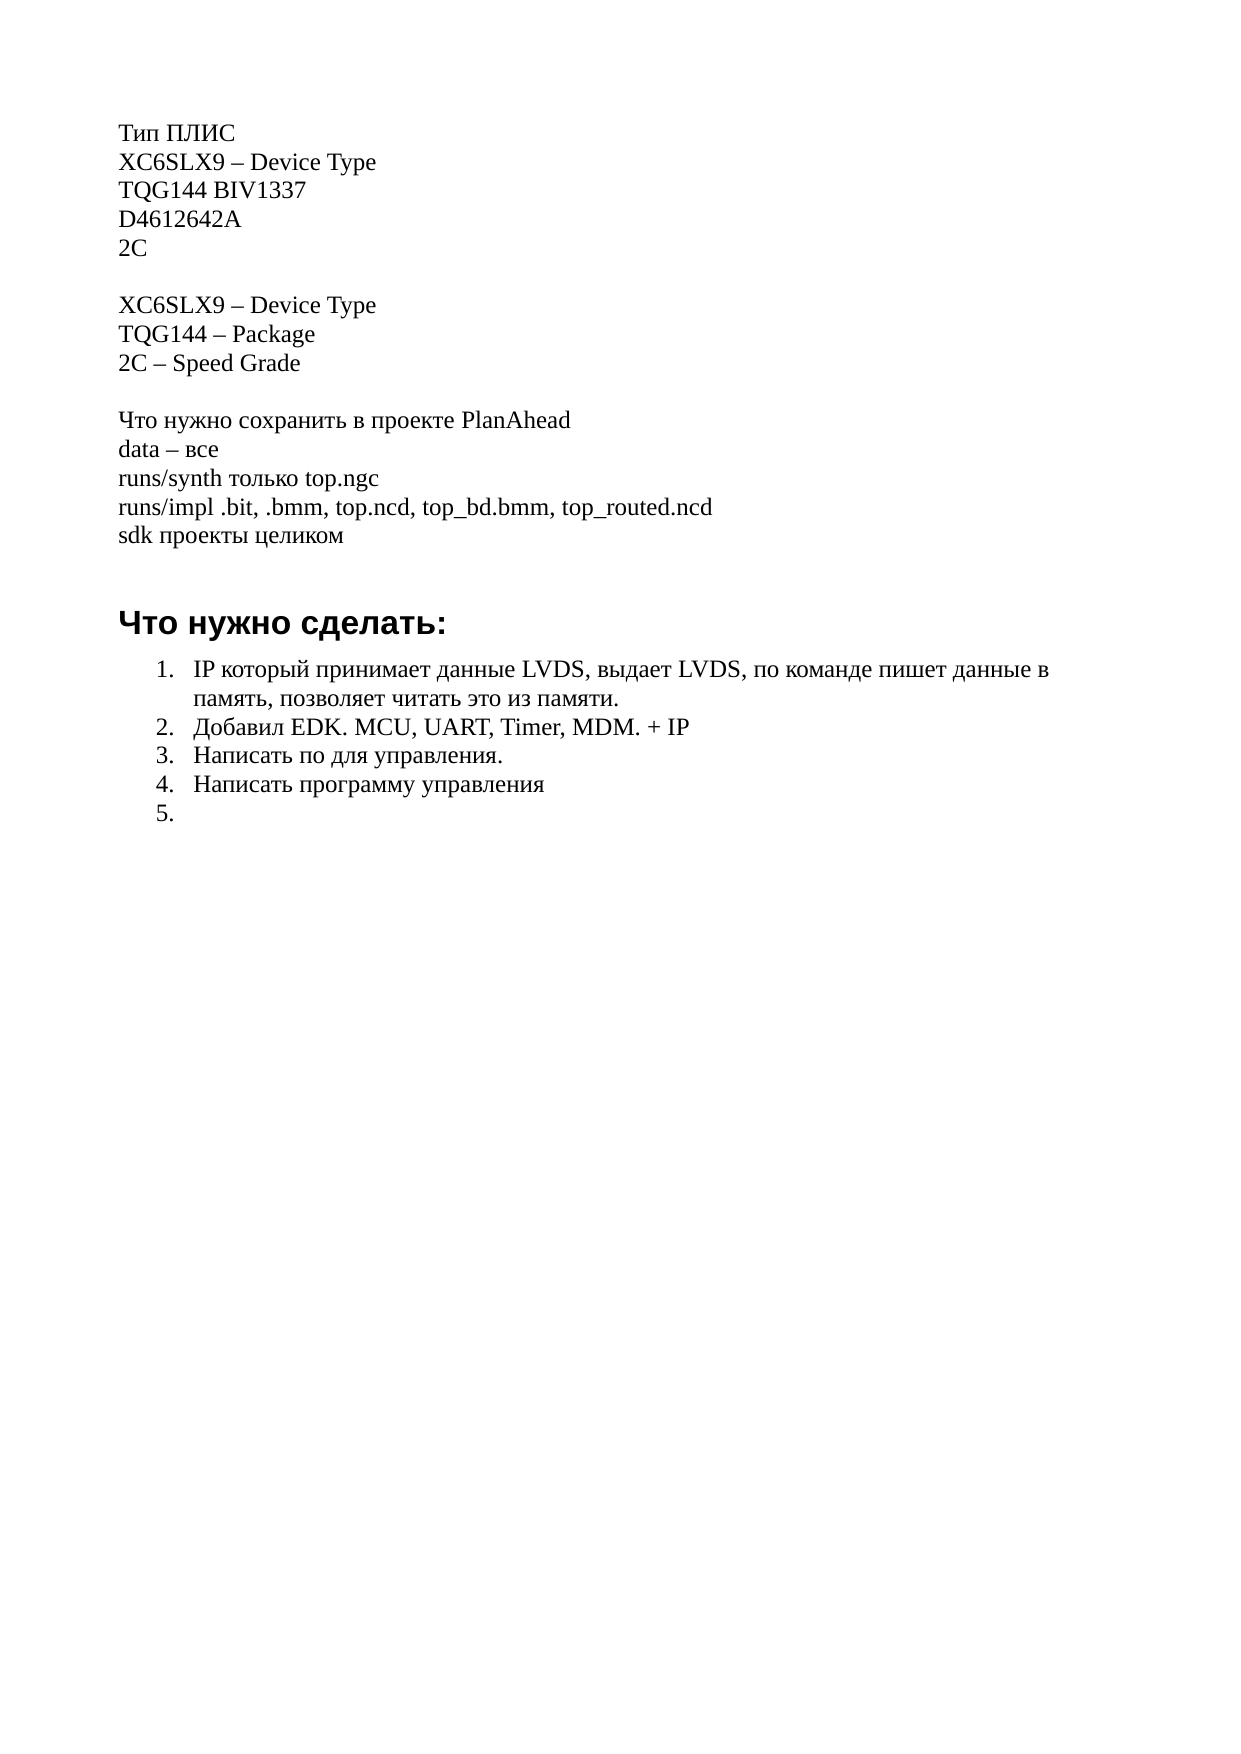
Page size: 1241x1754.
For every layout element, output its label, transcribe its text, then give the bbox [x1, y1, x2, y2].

list Добавил EDK. MCU, UART, Timer, MDM. + IP [156, 712, 1122, 741]
subtitle Что нужно сделать: [118, 603, 1122, 642]
text Тип ПЛИС [118, 118, 1122, 147]
text runs/impl .bit, .bmm, top.ncd, top_bd.bmm, top_routed.ncd [118, 492, 1122, 521]
text sdk проекты целиком [118, 521, 1122, 549]
text TQG144 BIV1337 [118, 176, 1122, 204]
text runs/synth только top.ngc [118, 463, 1122, 492]
text D4612642A [118, 204, 1122, 233]
text TQG144 – Package [118, 319, 1122, 348]
text 2C – Speed Grade [118, 348, 1122, 377]
list Написать программу управления [156, 769, 1122, 798]
text XC6SLX9 – Device Type [118, 291, 1122, 319]
text 2C [118, 233, 1122, 262]
list Написать по для управления. [156, 741, 1122, 769]
text data – все [118, 434, 1122, 463]
text XC6SLX9 – Device Type [118, 147, 1122, 176]
list IP который принимает данные LVDS, выдает LVDS, по команде пишет данные в память, позволяет читать это из памяти. [156, 654, 1122, 712]
text Что нужно сохранить в проекте PlanAhead [118, 406, 1122, 434]
